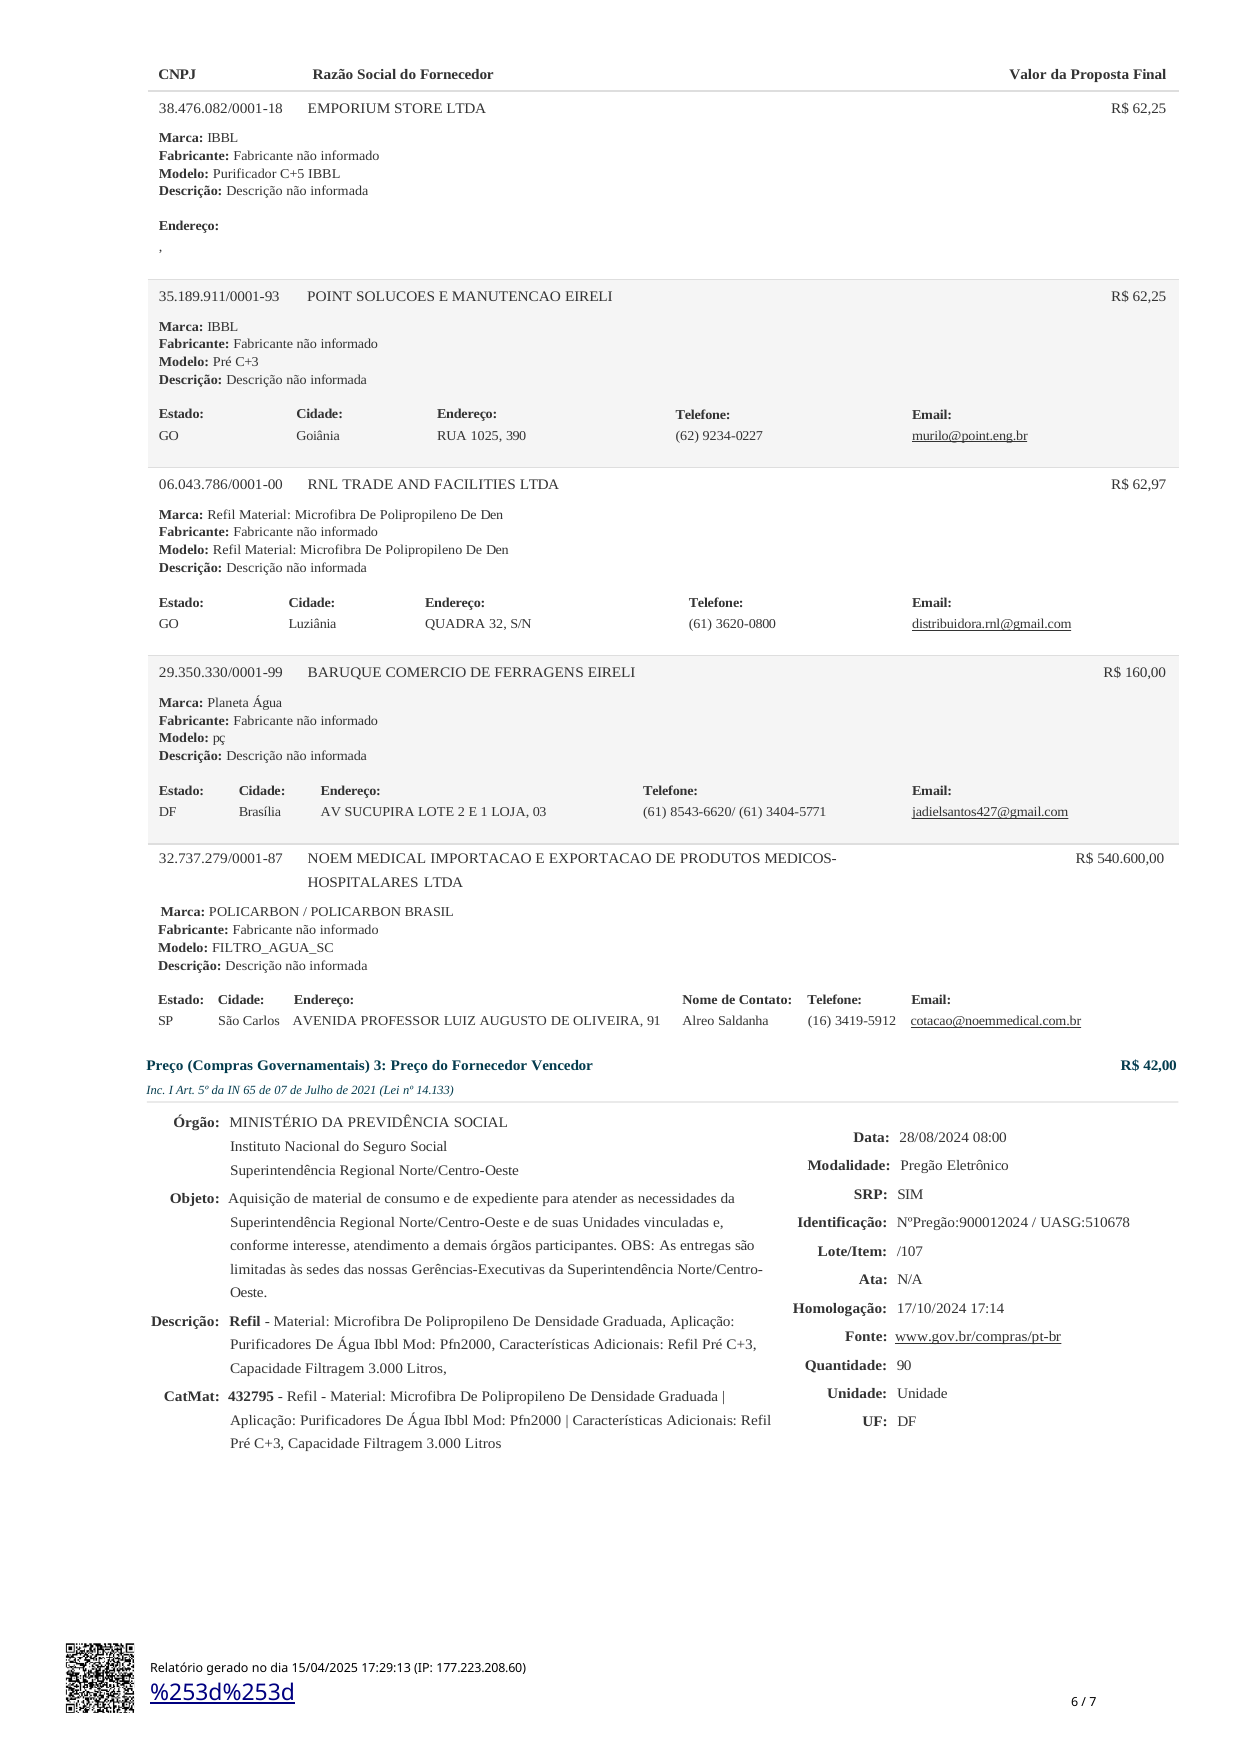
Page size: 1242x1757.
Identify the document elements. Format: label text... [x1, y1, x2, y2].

text Fonte: www.gov.br/compras/pt-br [845, 1328, 1183, 1345]
table_header R$ 62,25 [1090, 92, 1179, 278]
text Identificação: NºPregão:900012024 / UASG:510678 [797, 1214, 1183, 1231]
text Ata: N/A [859, 1271, 1183, 1288]
table_cell R$ 160,00 [1090, 656, 1179, 843]
table_cell 06.043.786/0001-00 RNL TRADE AND FACILITIES LTDA Marca: Refil Material: Microfibra De Polipropileno De Den Fabricante: Fabricante não informado Modelo: Refil Material: Microfibra De Polipropileno De Den Descrição: Descrição não informada Estado: Cidade: Endereço: GO Luziânia QUADRA 32, S/N [148, 468, 641, 655]
text Purificadores De Água Ibbl Mod: Pfn2000, Características Adicionais: Refil Pré C+3, Capacidade Filtragem 3.000 Litros, [230, 1336, 774, 1376]
table_cell Email: distribuidora.rnl@gmail.com [870, 468, 1090, 655]
text Órgão: MINISTÉRIO DA PREVIDÊNCIA SOCIAL [173, 1114, 774, 1131]
text Descrição: Refil - Material: Microfibra De Polipropileno De Densidade Graduada, Aplicação: [151, 1312, 774, 1329]
table_cell 35.189.911/0001-93 POINT SOLUCOES E MANUTENCAO EIRELI Marca: IBBL Fabricante: Fabricante não informado Modelo: Pré C+3 Descrição: Descrição não informada Estado: Cidade: Endereço: GO Goiânia RUA 1025, 390 [148, 280, 641, 467]
text Fabricante: Fabricante não informado Modelo: FILTRO_AGUA_SC Descrição: Descrição não informada [158, 922, 396, 973]
text Estado: Cidade: Endereço: Nome de Contato: Telefone: Email: [158, 992, 1183, 1007]
text Instituto Nacional do Seguro Social [230, 1138, 774, 1154]
text conforme interesse, atendimento a demais órgãos participantes. OBS: As entregas são [230, 1237, 774, 1254]
table_header [641, 92, 870, 278]
text Preço (Compras Governamentais) 3: Preço do Fornecedor Vencedor R$ 42,00 [146, 1057, 1183, 1074]
table_cell Telefone: (61) 3620-0800 [641, 468, 870, 655]
table_cell Telefone: (61) 8543-6620/ (61) 3404-5771 [641, 656, 870, 843]
table_cell R$ 62,25 [1090, 280, 1179, 467]
table_cell 32.737.279/0001-87 NOEM MEDICAL IMPORTACAO E EXPORTACAO DE PRODUTOS MEDICOS- R$ 540.600,00 [148, 845, 1179, 867]
text Lote/Item: /107 [817, 1242, 1183, 1259]
text Homologação: 17/10/2024 17:14 [793, 1299, 1183, 1316]
text Quantidade: 90 [804, 1356, 1183, 1373]
text limitadas às sedes das nossas Gerências-Executivas da Superintendência Norte/Centro- Oeste. [230, 1261, 774, 1301]
text Data: 28/08/2024 08:00 [778, 1129, 1007, 1145]
table_cell Email: murilo@point.eng.br [870, 280, 1090, 467]
table_cell Email: jadielsantos427@gmail.com [870, 656, 1090, 843]
table_header [870, 92, 1090, 278]
table_cell R$ 62,97 [1090, 468, 1179, 655]
table_header 38.476.082/0001-18 EMPORIUM STORE LTDA Marca: IBBL Fabricante: Fabricante não informado Modelo: Purificador C+5 IBBL Descrição: Descrição não informada Endereço: , [148, 92, 641, 278]
text SP São Carlos AVENIDA PROFESSOR LUIZ AUGUSTO DE OLIVEIRA, 91 Alreo Saldanha (16) 3419-5912 cotacao@noemmedical.com.br [158, 1013, 1183, 1029]
text Objeto: Aquisição de material de consumo e de expediente para atender as necessidades da Superintendência Regional Norte/Centro-Oeste e de suas Unidades vinculadas e, [169, 1190, 741, 1230]
text HOSPITALARES LTDA [59, 873, 463, 890]
text Marca: POLICARBON / POLICARBON BRASIL [59, 904, 454, 920]
text CatMat: 432795 - Refil - Material: Microfibra De Polipropileno De Densidade Graduada | Aplicação: Purificadores De Água Ibbl Mod: Pfn2000 | Características Adicionais: Refil Pré C+3, Capacidade Filtragem 3.000 Litros [164, 1388, 774, 1452]
text Inc. I Art. 5º da IN 65 de 07 de Julho de 2021 (Lei nº 14.133) [146, 1083, 1183, 1097]
table_cell Telefone: (62) 9234-0227 [641, 280, 870, 467]
table_cell 29.350.330/0001-99 BARUQUE COMERCIO DE FERRAGENS EIRELI Marca: Planeta Água Fabricante: Fabricante não informado Modelo: pç Descrição: Descrição não informada Estado: Cidade: Endereço: DF Brasília AV SUCUPIRA LOTE 2 E 1 LOJA, 03 [148, 656, 641, 843]
text Unidade: Unidade [827, 1385, 1183, 1402]
text Superintendência Regional Norte/Centro-Oeste [230, 1161, 774, 1178]
text SRP: SIM [853, 1186, 1183, 1202]
text UF: DF [862, 1413, 1183, 1430]
text Modalidade: Pregão Eletrônico [778, 1157, 1008, 1174]
